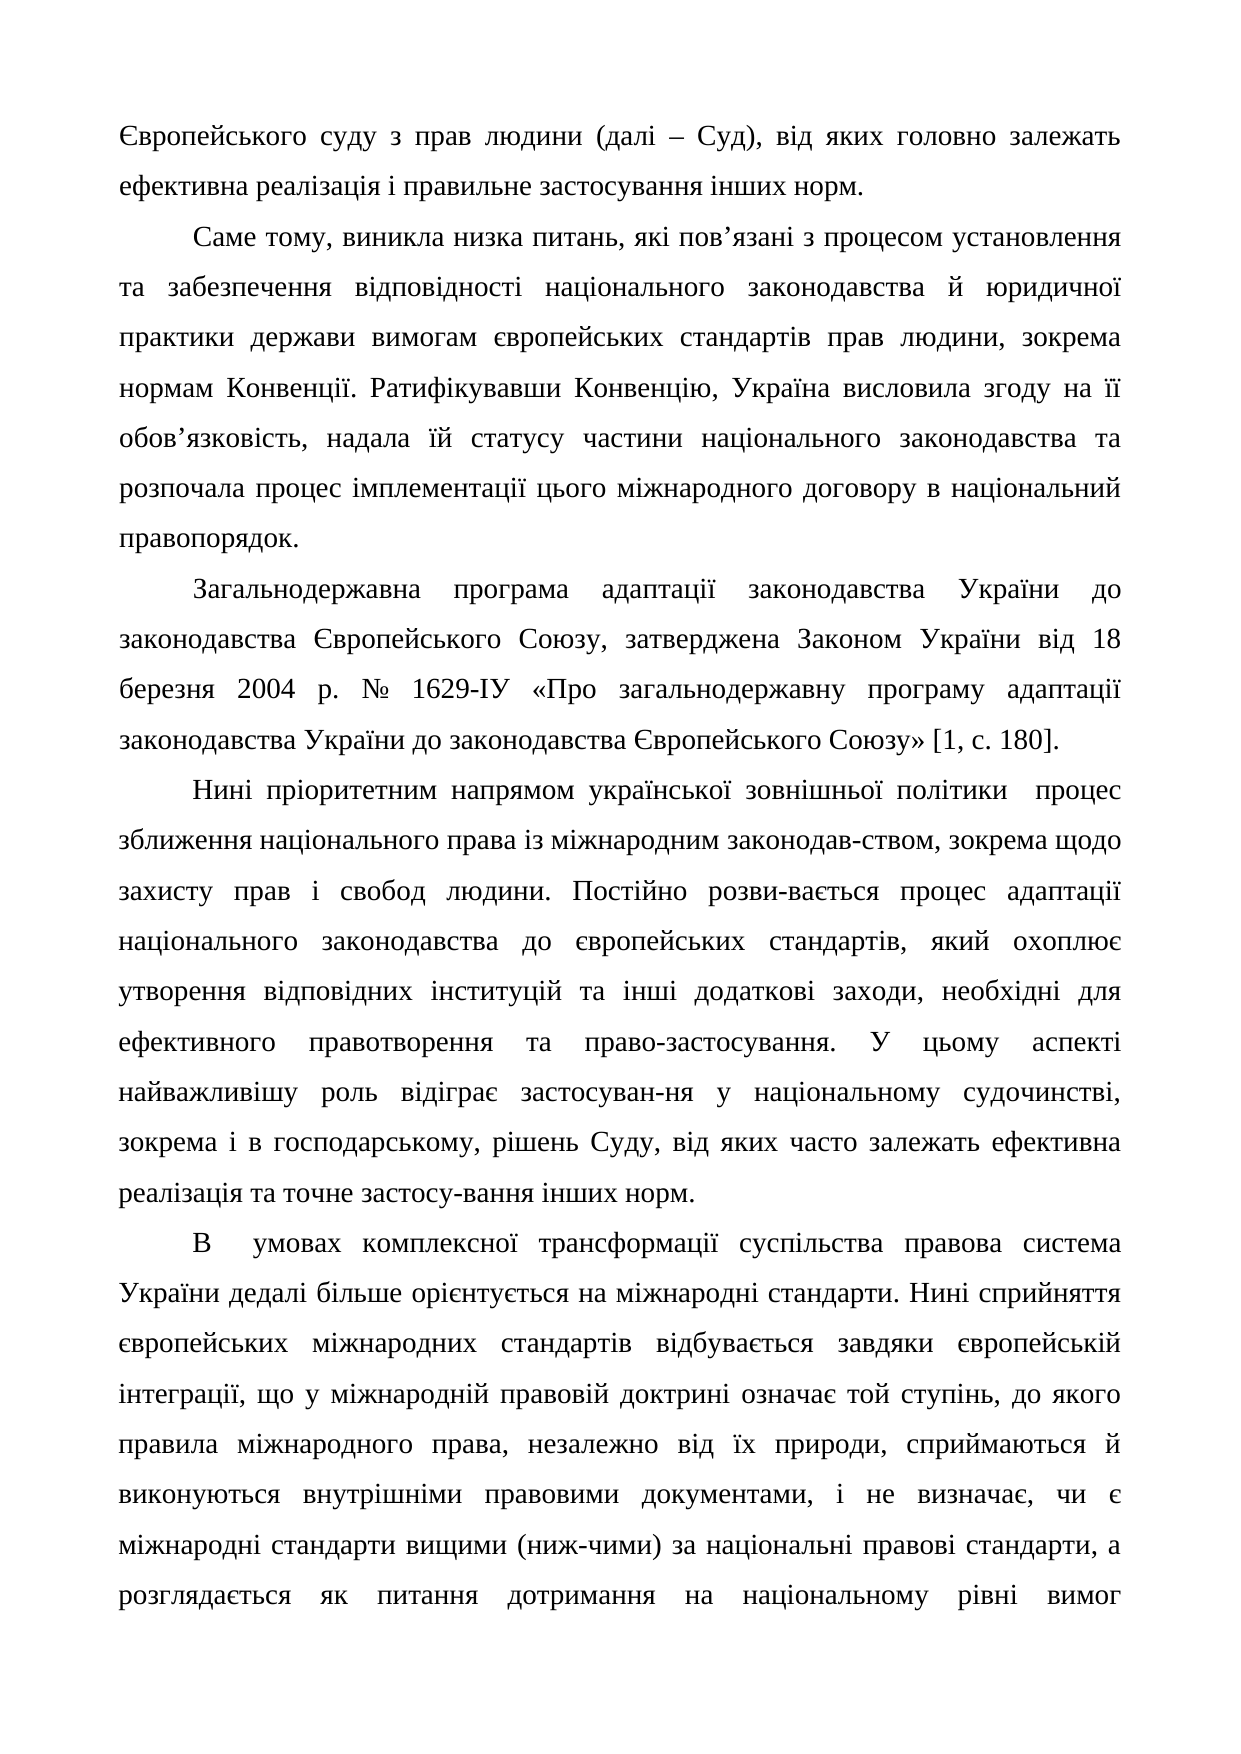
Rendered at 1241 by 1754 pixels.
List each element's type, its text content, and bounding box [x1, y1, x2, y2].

text Загальнодержавна програма адаптації законодавства України до законодавства Європейського Союзу, затверджена Законом України від 18 березня 2004 р. № 1629-ІУ «Про загальнодержавну програму адаптації законодавства України до законодавства Європейського Союзу» [1, с. 180]. [119, 571, 1122, 755]
text Нині пріоритетним напрямом української зовнішньої політики процес зближення національного права із міжнародним законодав-ством, зокрема щодо захисту прав і свобод людини. Постійно розви-вається процес адаптації національного законодавства до європейських стандартів, який охоплює утворення відповідних інституцій та інші додаткові заходи, необхідні для ефективного правотворення та право-застосування. У цьому аспекті найважливішу роль відіграє застосуван-ня у національному судочинстві, зокрема і в господарському, рішень Суду, від яких часто залежать ефективна реалізація та точне застосу-вання інших норм. [118, 772, 1122, 1208]
text Саме тому, виникла низка питань, які пов’язані з процесом установлення та забезпечення відповідності національного законодавства й юридичної практики держави вимогам європейських стандартів прав людини, зокрема нормам Конвенції. Ратифікувавши Конвенцію, Україна висловила згоду на її обов’язковість, надала їй статусу частини національного законодавства та розпочала процес імплементації цього міжнародного договору в національний правопорядок. [119, 219, 1122, 554]
text Європейського суду з прав людини (далі – Суд), від яких головно залежать ефективна реалізація і правильне застосування інших норм. [119, 118, 1122, 202]
text В умовах комплексної трансформації суспільства правова система України дедалі більше орієнтується на міжнародні стандарти. Нині сприйняття європейських міжнародних стандартів відбувається завдяки європейській інтеграції, що у міжнародній правовій доктрині означає той ступінь, до якого правила міжнародного права, незалежно від їх природи, сприймаються й виконуються внутрішніми правовими документами, і не визначає, чи є міжнародні стандарти вищими (ниж-чими) за національні правові стандарти, а розглядається як питання дотримання на національному рівні вимог [118, 1225, 1122, 1611]
